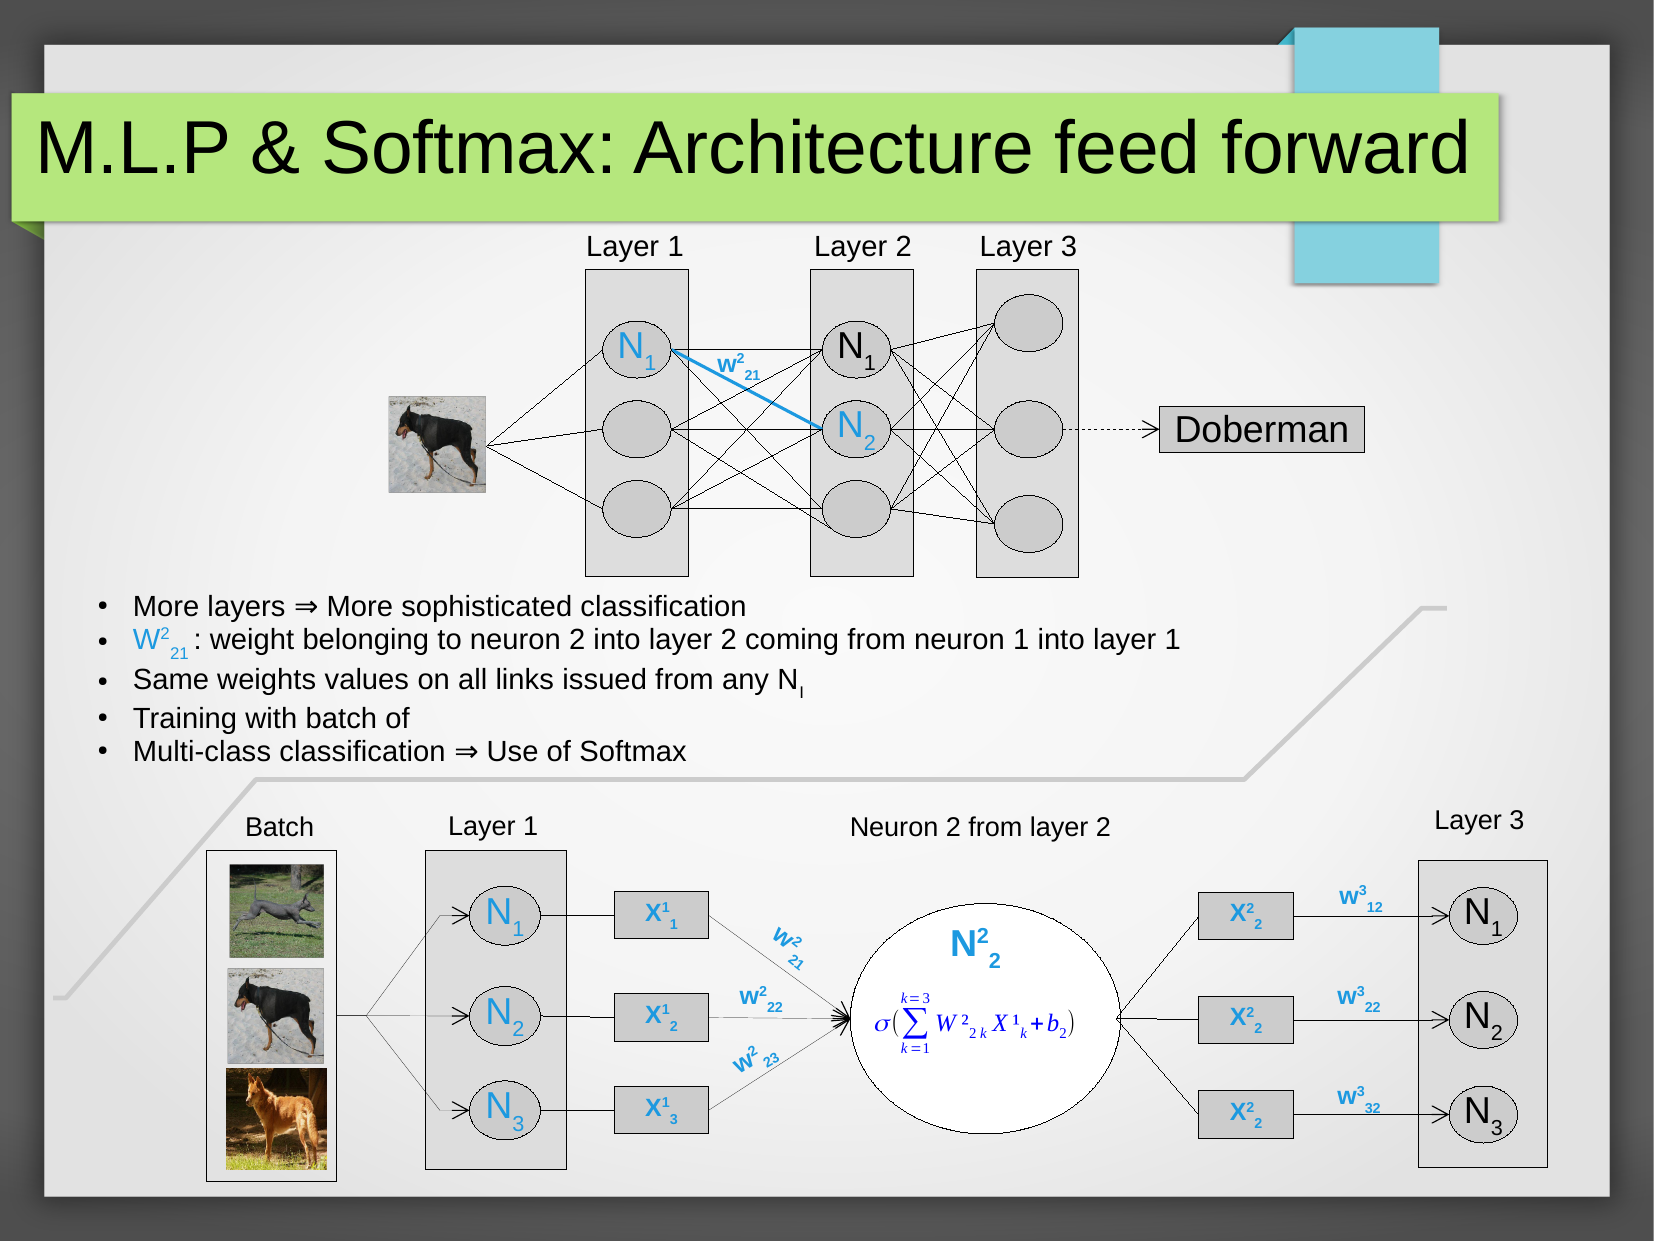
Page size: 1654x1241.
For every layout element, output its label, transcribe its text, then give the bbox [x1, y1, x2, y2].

text_box Neuron 2 from layer 2 [809, 791, 1152, 863]
text_box N1 [469, 886, 541, 946]
text_box w332 [1299, 1062, 1419, 1124]
text_box [585, 280, 689, 577]
text_box N2 [469, 986, 541, 1046]
text_box w223 [675, 993, 830, 1116]
text_box N2 [822, 400, 891, 458]
text_box [425, 850, 567, 934]
text_box w221 [702, 332, 805, 401]
text_box w222 [696, 974, 827, 1024]
title M.L.P & Softmax: Architecture feed forward [35, 94, 1501, 201]
text_box [678, 350, 689, 356]
text_box [810, 430, 914, 577]
text_box w221 [711, 861, 878, 1013]
text_box [810, 276, 914, 429]
text_box N3 [469, 1080, 541, 1140]
text_box N1 [602, 321, 672, 379]
text_box Doberman [1159, 406, 1365, 453]
text_box [425, 1093, 567, 1170]
text_box w312 [1299, 862, 1419, 923]
text_box X22 [1198, 1090, 1294, 1139]
text_box X12 [614, 993, 709, 1042]
chart [866, 989, 1083, 1058]
picture [0, 0, 1654, 1241]
text_box N22 [935, 914, 1016, 981]
text_box Layer 3 [1419, 791, 1551, 849]
text_box N1 [1449, 887, 1518, 945]
text_box X22 [1198, 996, 1294, 1044]
text_box [850, 903, 1121, 1134]
text_box w322 [1299, 962, 1419, 1024]
text_box X22 [1198, 892, 1294, 940]
text_box X11 [614, 891, 709, 939]
text_box Layer 2 [799, 218, 931, 276]
text_box [976, 276, 1079, 578]
text_box Layer 1 [425, 791, 562, 862]
text_box [425, 916, 567, 1110]
text_box N2 [1449, 991, 1518, 1049]
text_box Layer 1 [571, 212, 703, 280]
text_box Layer 3 [964, 218, 1096, 276]
text_box N3 [1449, 1086, 1518, 1144]
text_box N1 [822, 321, 891, 379]
text_box Batch [230, 791, 343, 863]
text_box X13 [614, 1086, 709, 1134]
text_box [1418, 860, 1548, 1168]
text_box More layers ⇒ More sophisticated classification W221 : weight belonging to neuron 2 into layer 2 coming from neuron 1 into layer 1 Same weights values on all links issued from any NI Training with batch of Multi-class classification ⇒ Use of Softmax [82, 614, 1300, 745]
